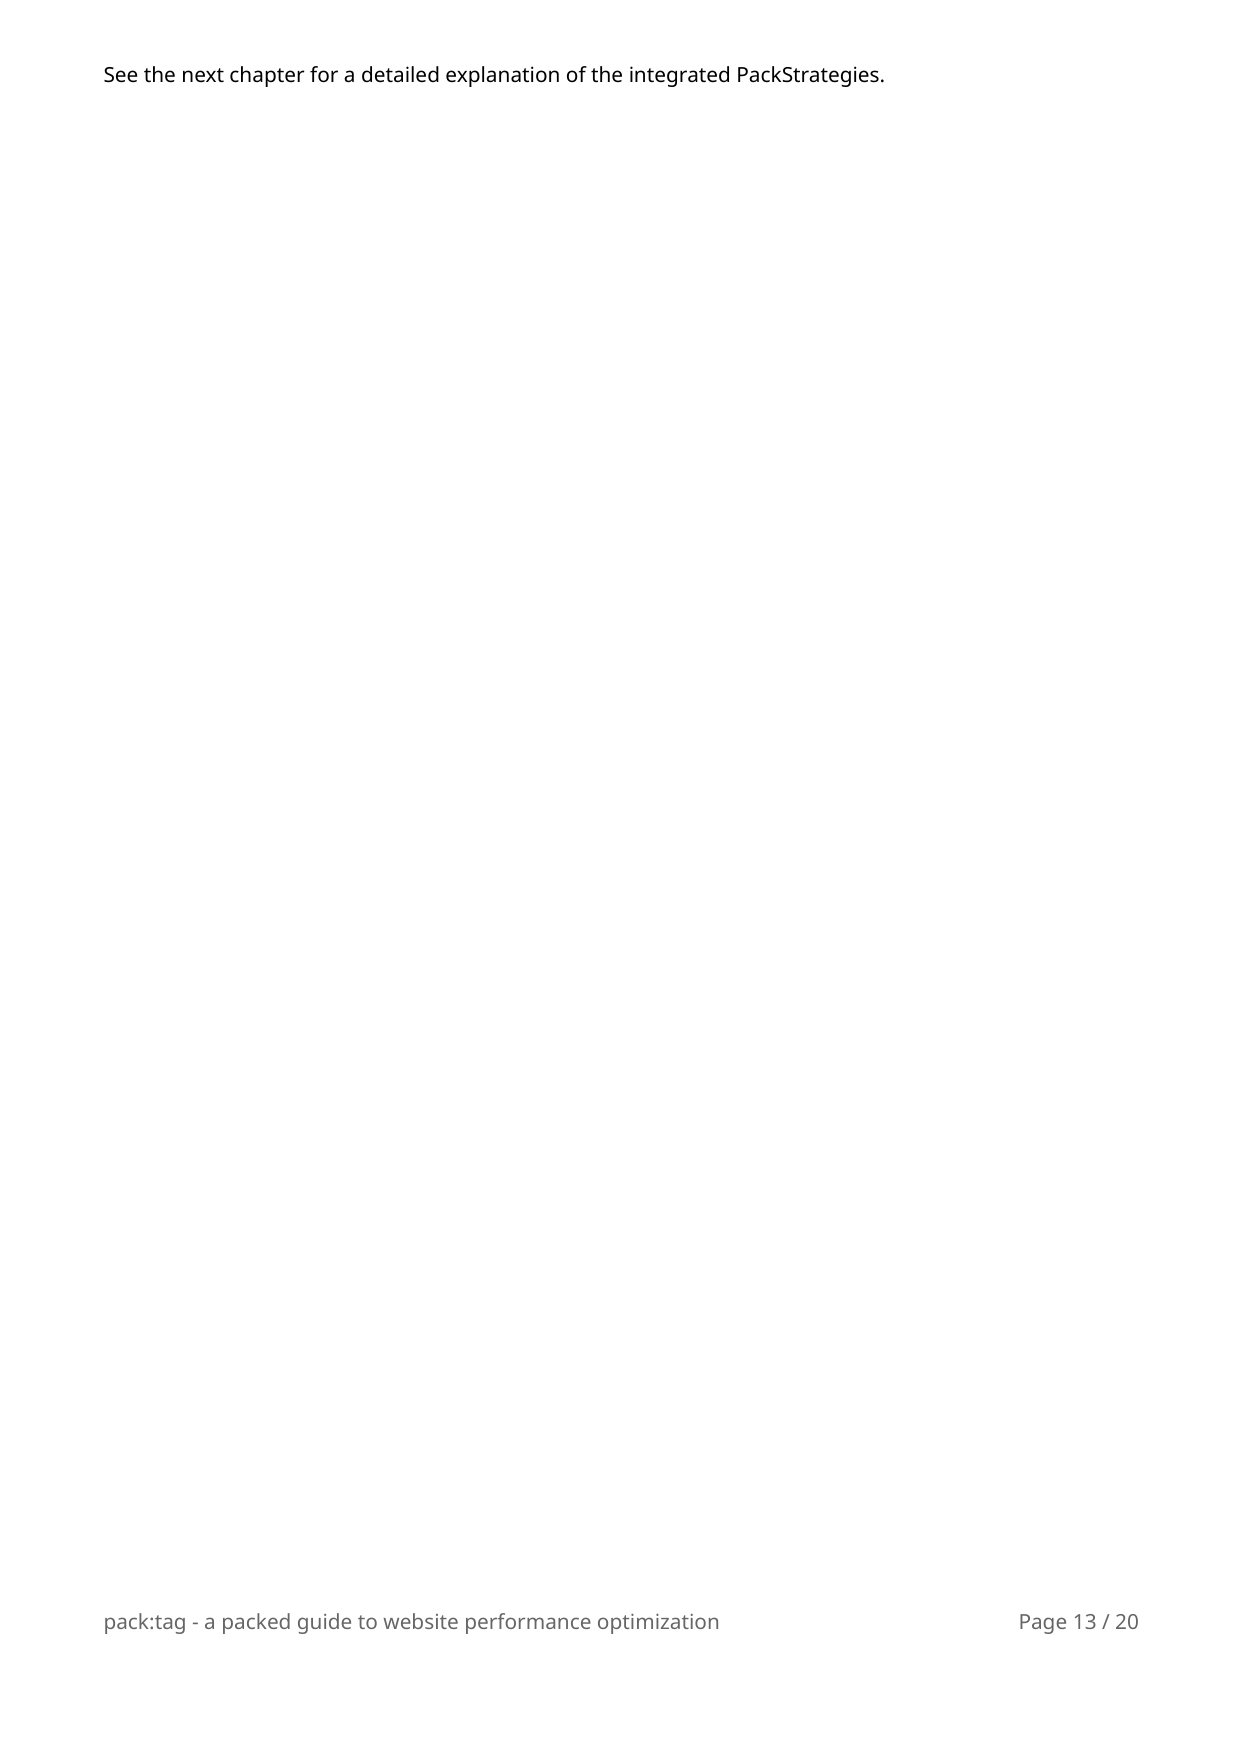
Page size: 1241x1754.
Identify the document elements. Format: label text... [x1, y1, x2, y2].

text See the next chapter for a detailed explanation of the integrated PackStrategies. [103, 60, 1139, 88]
